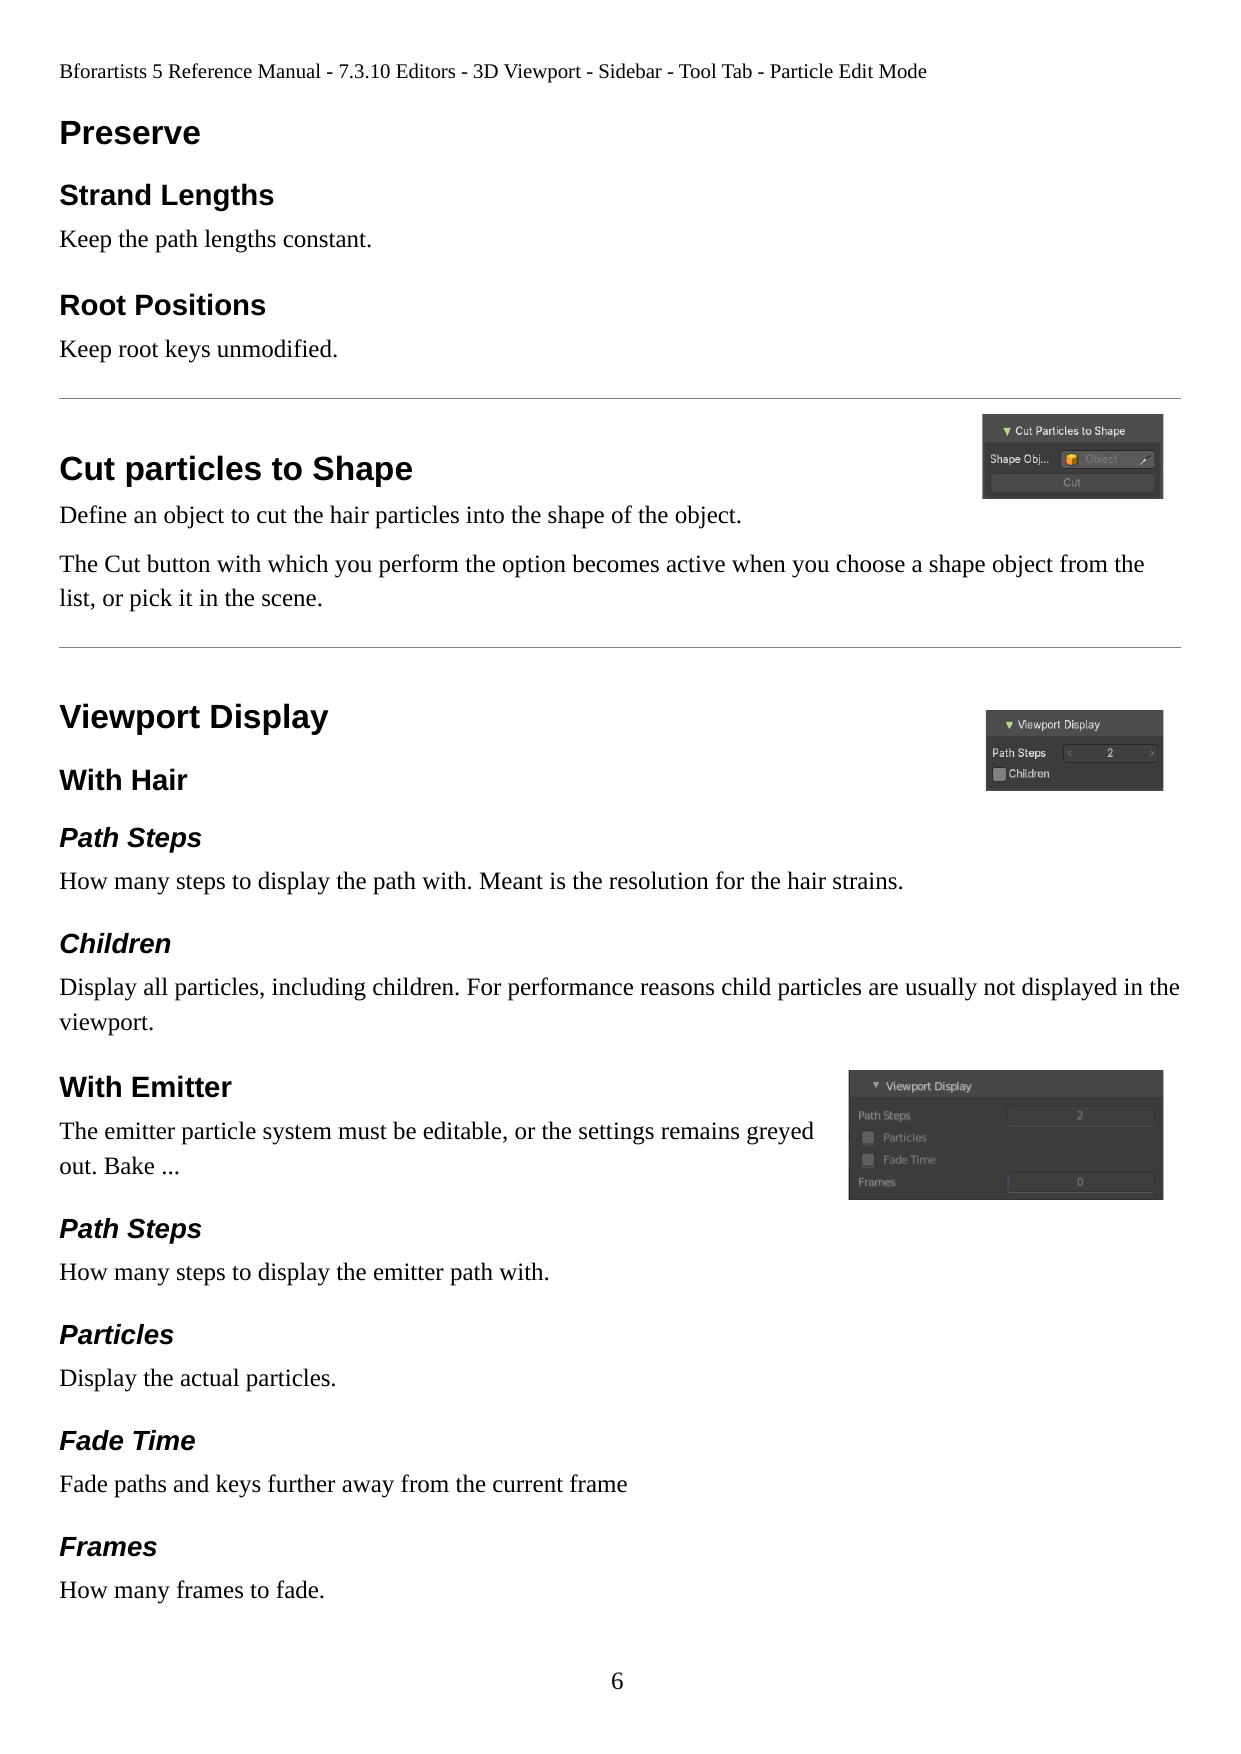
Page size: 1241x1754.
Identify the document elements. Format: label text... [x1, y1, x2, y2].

text Keep the path lengths constant. [59, 224, 1181, 253]
subtitle Root Positions [59, 288, 1181, 322]
text How many steps to display the path with. Meant is the resolution for the hair strains. [59, 866, 1181, 895]
picture [985, 710, 1164, 791]
text Display the actual particles. [59, 1363, 1181, 1392]
text Display all particles, including children. For performance reasons child particles are usually not displayed in the viewport. [59, 972, 1181, 1035]
subtitle Viewport Display [59, 697, 1181, 736]
subtitle Path Steps [59, 822, 1181, 854]
text Fade paths and keys further away from the current frame [59, 1469, 1181, 1497]
text The emitter particle system must be editable, or the settings remains greyed out. Bake ... [59, 1116, 848, 1180]
text The Cut button with which you perform the option becomes active when you choose a shape object from the list, or pick it in the scene. [59, 549, 1181, 612]
subtitle [1164, 448, 1181, 487]
subtitle Strand Lengths [59, 178, 1181, 212]
picture [848, 1070, 1164, 1200]
subtitle With Hair [59, 763, 1181, 797]
subtitle Frames [59, 1530, 1181, 1562]
text Define an object to cut the hair particles into the shape of the object. [59, 500, 1181, 528]
text Keep root keys unmodified. [59, 334, 1181, 363]
subtitle Particles [59, 1318, 1181, 1350]
text How many frames to fade. [59, 1575, 1181, 1603]
subtitle Children [59, 928, 1181, 959]
subtitle With Emitter [59, 1070, 848, 1104]
text How many steps to display the emitter path with. [59, 1257, 1181, 1286]
subtitle Cut particles to Shape [59, 448, 982, 487]
subtitle Preserve [59, 113, 1181, 151]
subtitle Fade Time [59, 1424, 1181, 1456]
subtitle [1164, 1070, 1181, 1104]
subtitle Path Steps [59, 1212, 1181, 1244]
picture [982, 414, 1164, 499]
